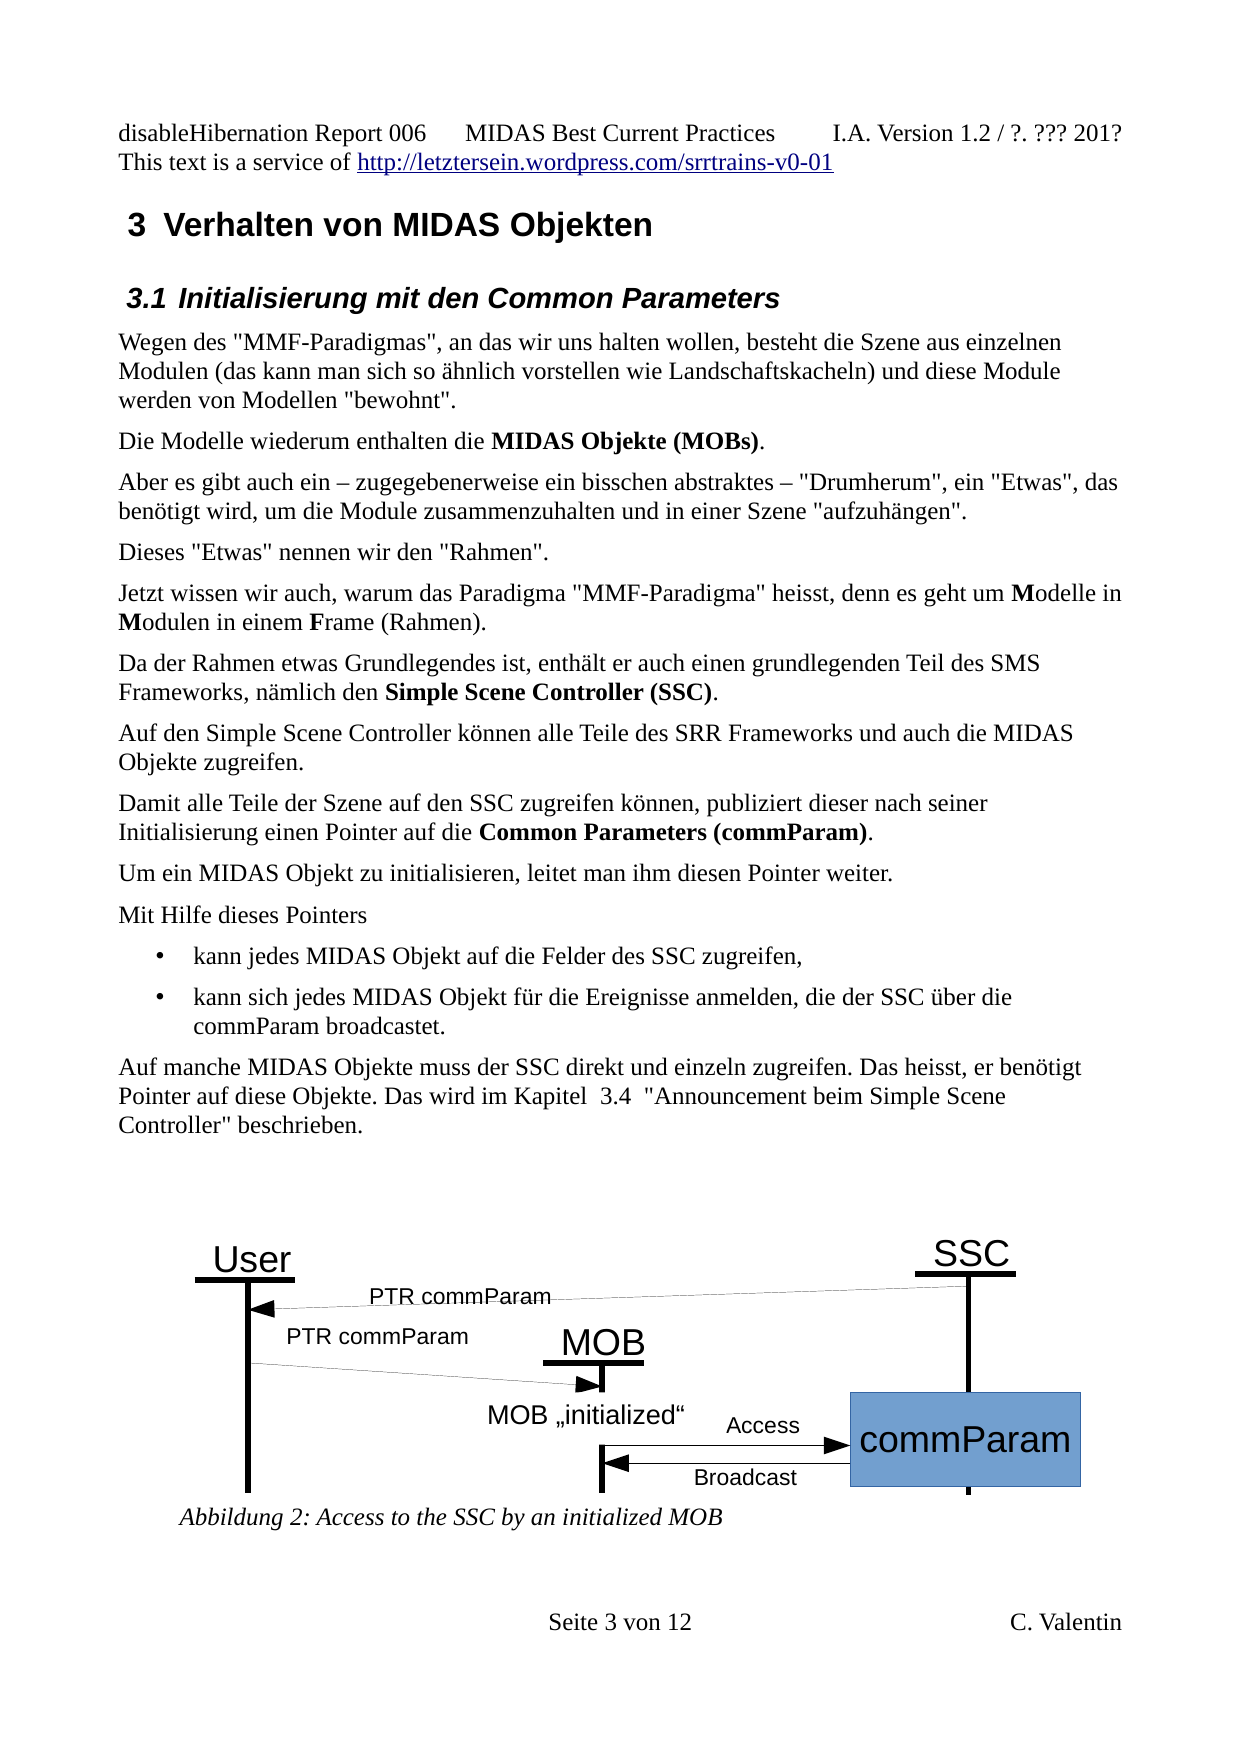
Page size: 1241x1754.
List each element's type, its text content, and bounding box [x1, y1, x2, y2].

text Da der Rahmen etwas Grundlegendes ist, enthält er auch einen grundlegenden Teil des SMS Frameworks, nämlich den Simple Scene Controller (SSC). [118, 648, 1122, 706]
text Jetzt wissen wir auch, warum das Paradigma "MMF-Paradigma" heisst, denn es geht um Modelle in Modulen in einem Frame (Rahmen). [118, 578, 1122, 636]
text Um ein MIDAS Objekt zu initialisieren, leitet man ihm diesen Pointer weiter. [118, 858, 1122, 887]
subtitle Verhalten von MIDAS Objekten [118, 205, 1122, 244]
text Abbildung 2: Access to the SSC by an initialized MOB [179, 1502, 1086, 1531]
list kann sich jedes MIDAS Objekt für die Ereignisse anmelden, die der SSC über die commParam broadcastet. [156, 982, 1122, 1040]
list kann jedes MIDAS Objekt auf die Felder des SSC zugreifen, [156, 941, 1122, 970]
text Wegen des "MMF-Paradigmas", an das wir uns halten wollen, besteht die Szene aus einzelnen Modulen (das kann man sich so ähnlich vorstellen wie Landschaftskacheln) und diese Module werden von Modellen "bewohnt". [118, 327, 1122, 413]
text Auf manche MIDAS Objekte muss der SSC direkt und einzeln zugreifen. Das heisst, er benötigt Pointer auf diese Objekte. Das wird im Kapitel 3.4 "Announcement beim Simple Scene Controller" beschrieben. [118, 1052, 1122, 1138]
text Auf den Simple Scene Controller können alle Teile des SRR Frameworks und auch die MIDAS Objekte zugreifen. [118, 718, 1122, 776]
text Die Modelle wiederum enthalten die MIDAS Objekte (MOBs). [118, 426, 1122, 455]
text Dieses "Etwas" nennen wir den "Rahmen". [118, 537, 1122, 566]
subtitle Initialisierung mit den Common Parameters [118, 281, 1122, 315]
text Damit alle Teile der Szene auf den SSC zugreifen können, publiziert dieser nach seiner Initialisierung einen Pointer auf die Common Parameters (commParam). [118, 788, 1122, 846]
text Mit Hilfe dieses Pointers [118, 900, 1122, 928]
text Aber es gibt auch ein – zugegebenerweise ein bisschen abstraktes – "Drumherum", ein "Etwas", das benötigt wird, um die Module zusammenzuhalten und in einer Szene "aufzuhängen". [118, 467, 1122, 525]
